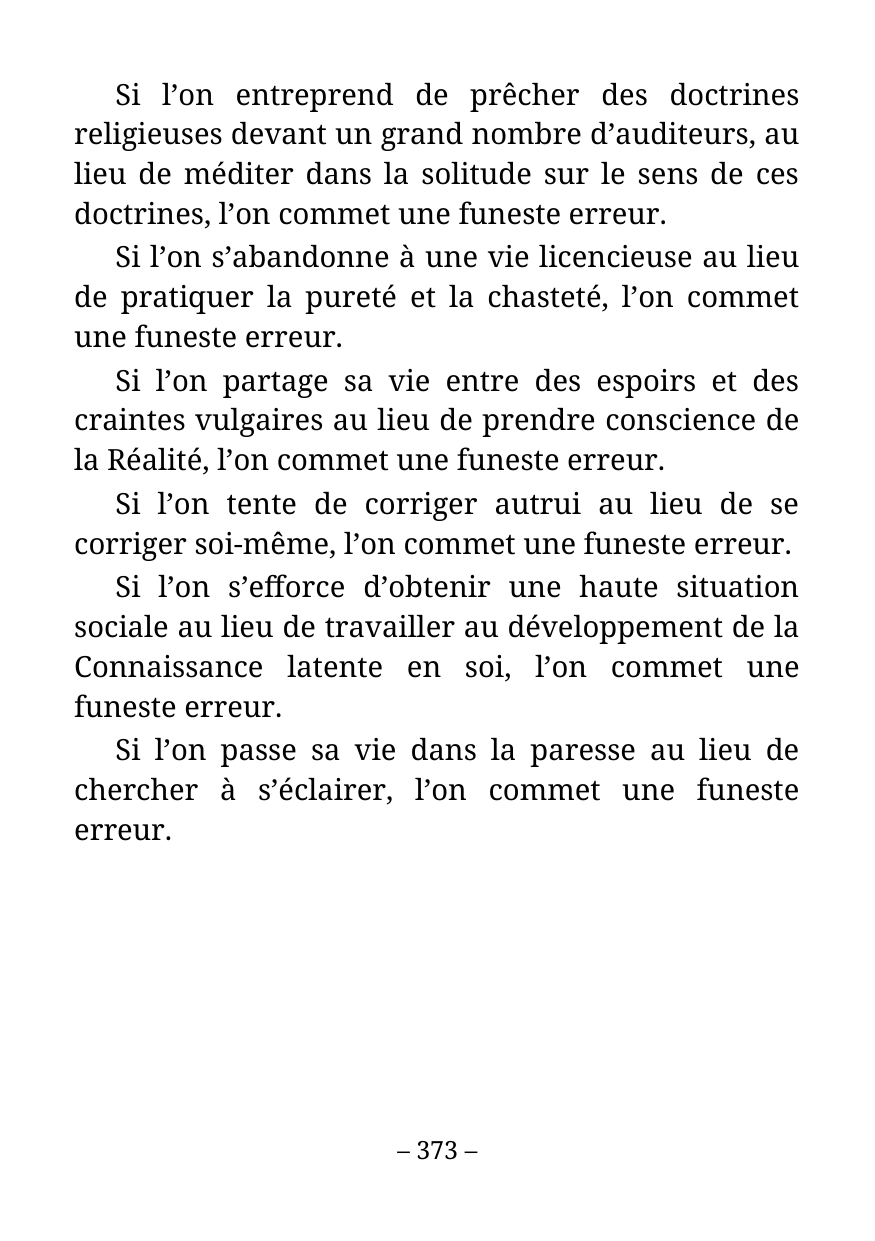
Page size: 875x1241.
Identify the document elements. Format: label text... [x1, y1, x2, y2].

text Si l’on entreprend de prêcher des doctrines religieuses devant un grand nombre d’auditeurs, au lieu de méditer dans la solitude sur le sens de ces doctrines, l’on commet une funeste erreur. [74, 74, 800, 233]
text Si l’on s’efforce d’obtenir une haute situation sociale au lieu de travailler au développement de la Connaissance latente en soi, l’on commet une funeste erreur. [74, 567, 800, 726]
text Si l’on passe sa vie dans la paresse au lieu de chercher à s’éclairer, l’on commet une funeste erreur. [74, 730, 800, 849]
text Si l’on s’abandonne à une vie licencieuse au lieu de pratiquer la pureté et la chasteté, l’on commet une funeste erreur. [74, 237, 800, 356]
text Si l’on partage sa vie entre des espoirs et des craintes vulgaires au lieu de prendre conscience de la Réalité, l’on commet une funeste erreur. [74, 360, 800, 479]
text Si l’on tente de corriger autrui au lieu de se corriger soi-même, l’on commet une funeste erreur. [74, 483, 800, 563]
